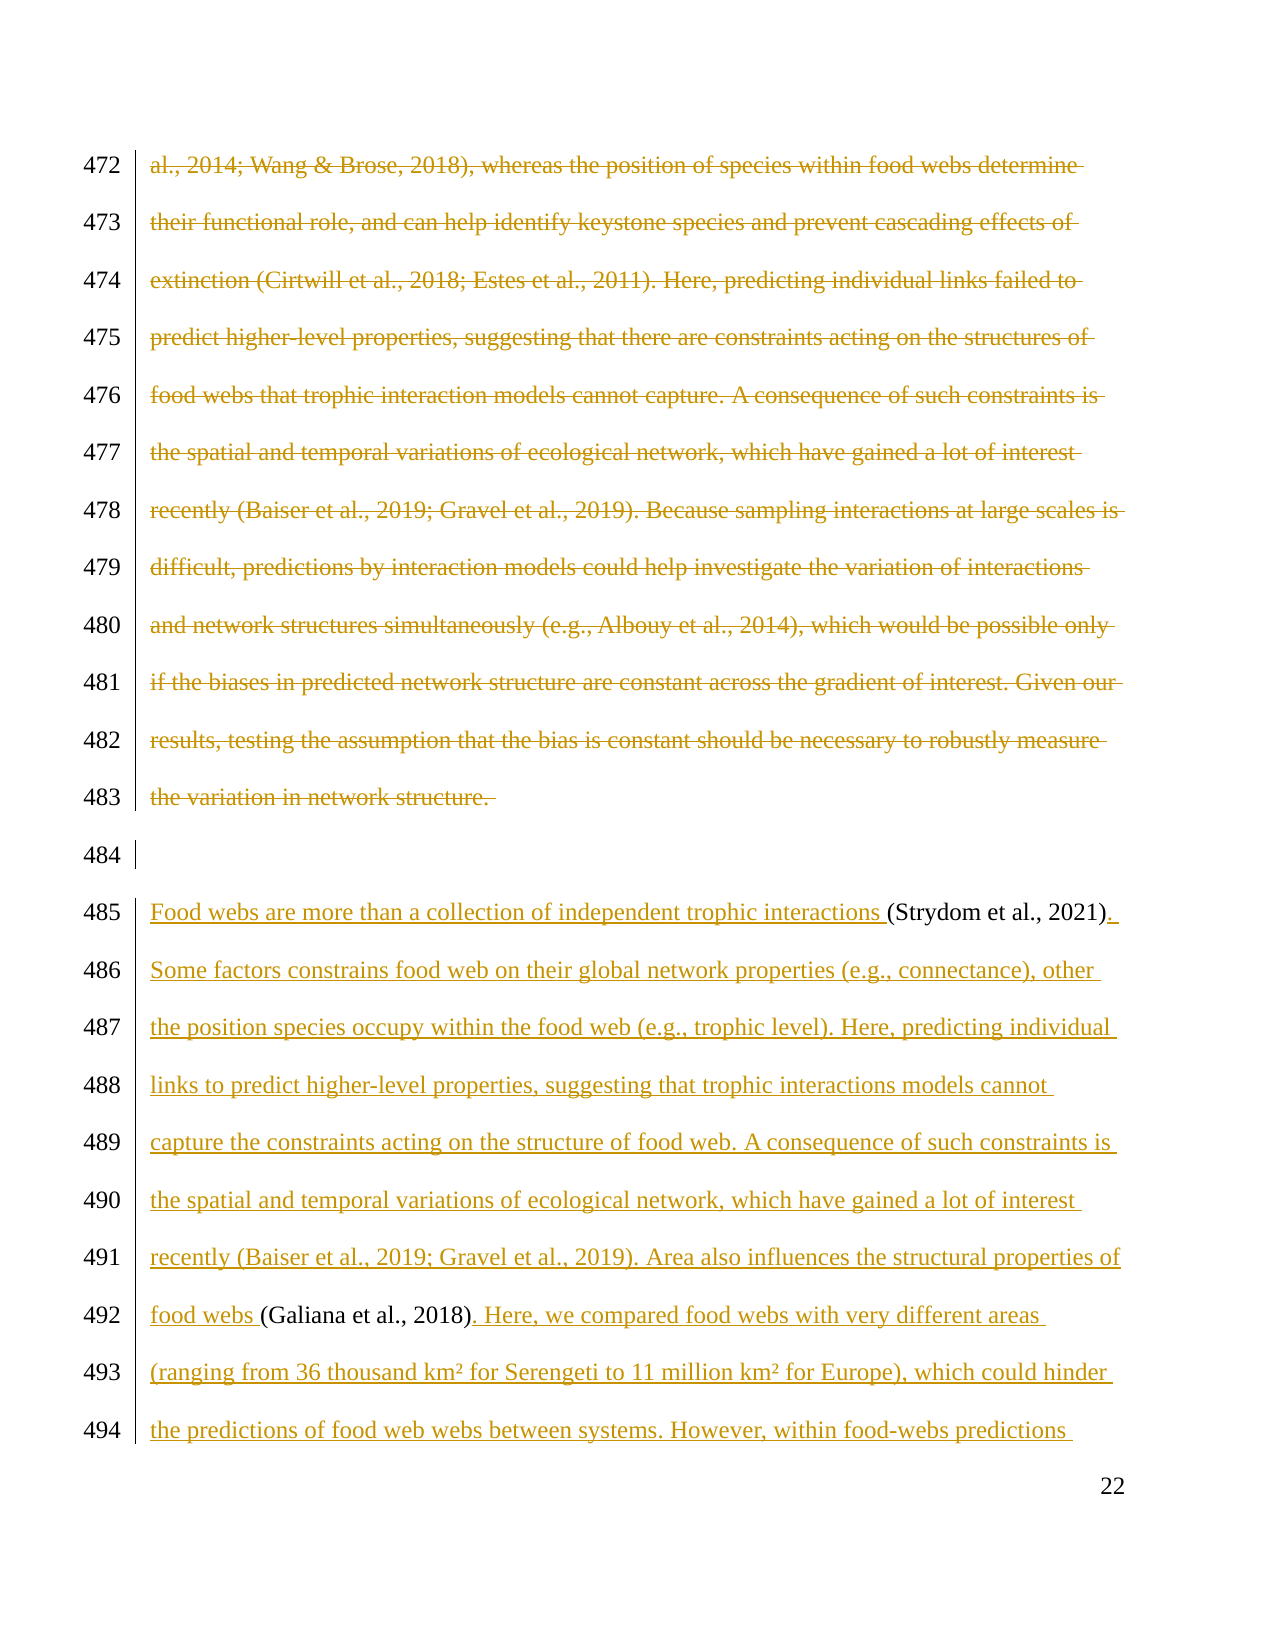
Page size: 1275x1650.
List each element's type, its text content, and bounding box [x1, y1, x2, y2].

text Food webs are more than a collection of independent trophic interactions (Strydom et al., 2021). Some factors constrains food web on their global network properties (e.g., connectance), other the position species occupy within the food web (e.g., trophic level). Here, predicting individual links to predict higher-level properties, suggesting that trophic interactions models cannot capture the constraints acting on the structure of food web. A consequence of such constraints is the spatial and temporal variations of ecological network, which have gained a lot of interest recently (Baiser et al., 2019; Gravel et al., 2019). Area also influences the structural properties of food webs (Galiana et al., 2018). Here, we compared food webs with very different areas (ranging from 36 thousand km² for Serengeti to 11 million km² for Europe), which could hinder the predictions of food web webs between systems. However, within food-webs predictions [150, 897, 1125, 1444]
